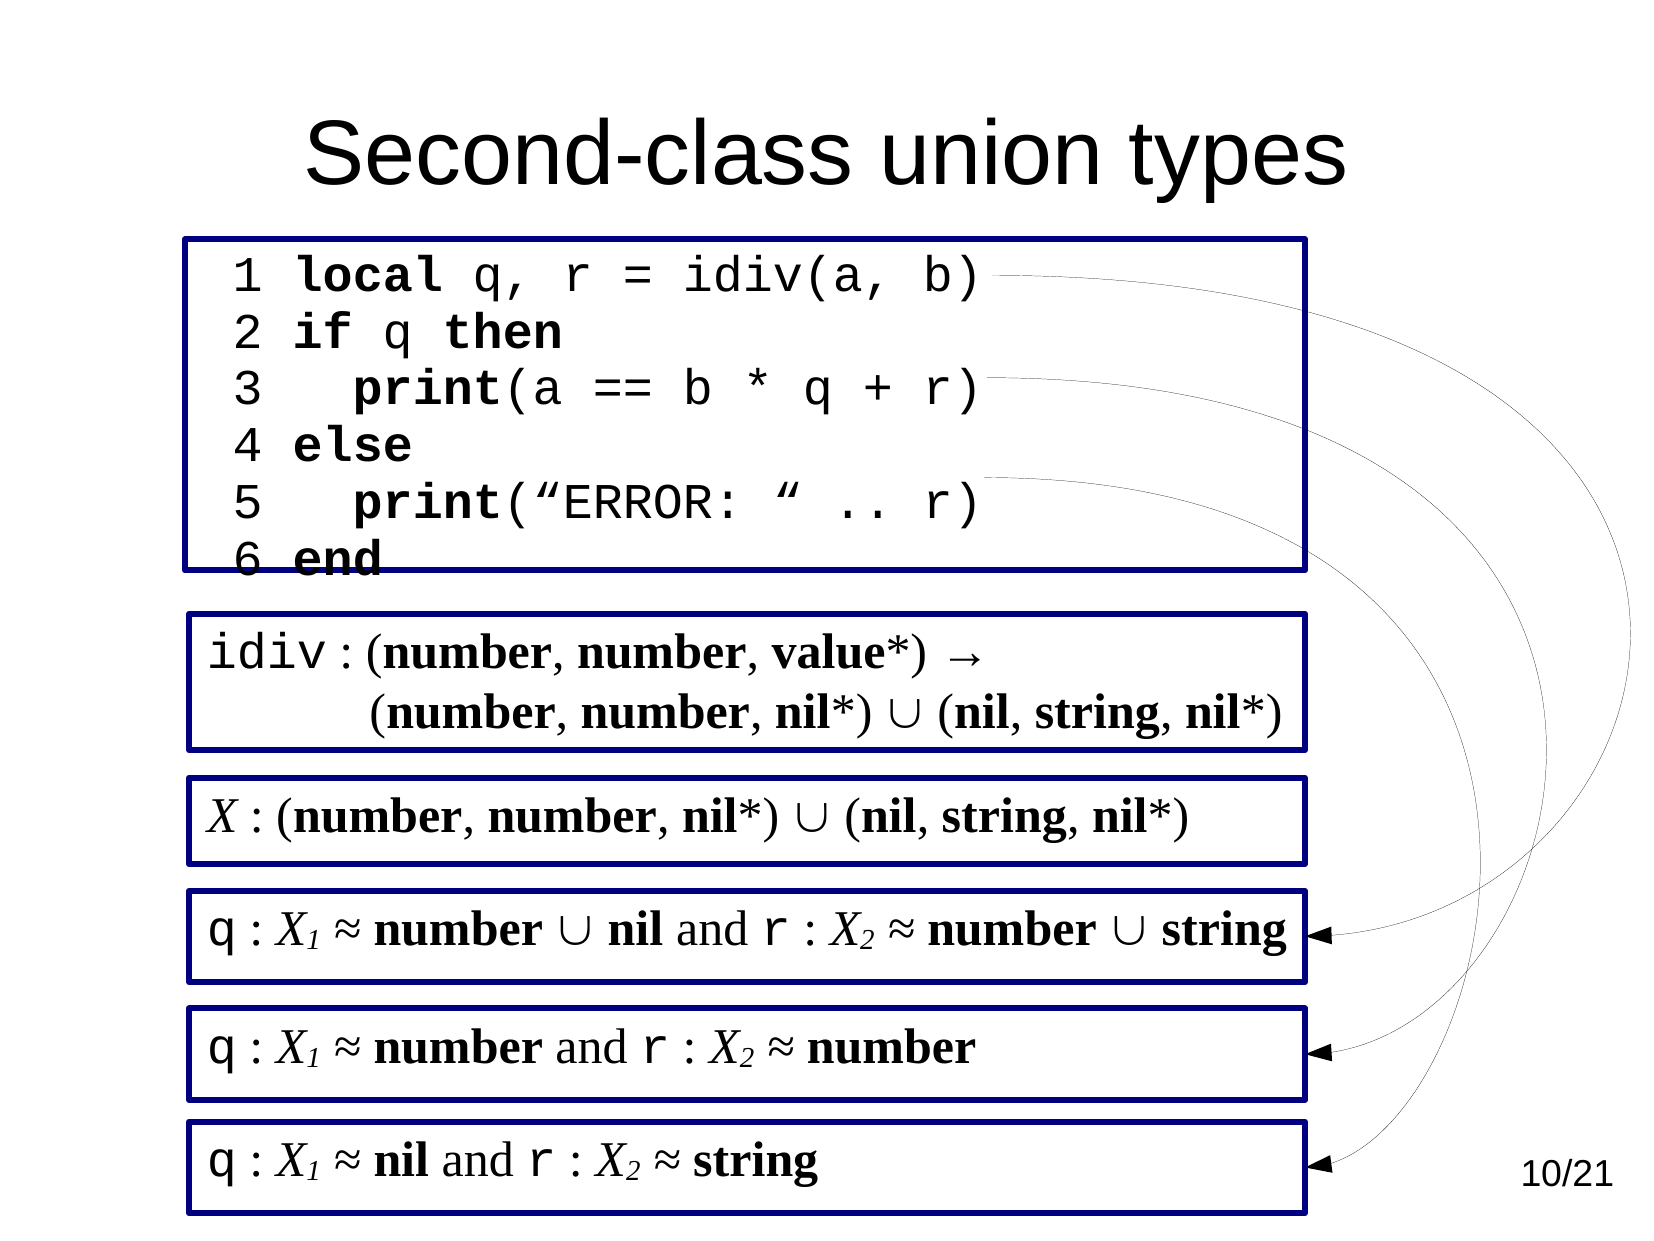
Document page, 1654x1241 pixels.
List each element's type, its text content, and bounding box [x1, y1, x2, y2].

text_box X : (number, number, nil*) ∪ (nil, string, nil*) [189, 777, 1306, 864]
text_box q : X1 ≈ nil and r : X2 ≈ string [189, 1121, 1306, 1214]
text_box q : X1 ≈ number and r : X2 ≈ number [189, 1008, 1306, 1100]
text_box q : X1 ≈ number ∪ nil and r : X2 ≈ number ∪ string [189, 890, 1306, 982]
title Second-class union types [82, 49, 1571, 257]
text_box 10/21 [1495, 1145, 1630, 1216]
text_box idiv : (number, number, value*) → (number, number, nil*) ∪ (nil, string, nil*) [189, 613, 1306, 751]
text_box 1 local q, r = idiv(a, b) 2 if q then 3 print(a == b * q + r) 4 else 5 print(“ERROR: “ .. r) 6 end [184, 239, 1306, 571]
